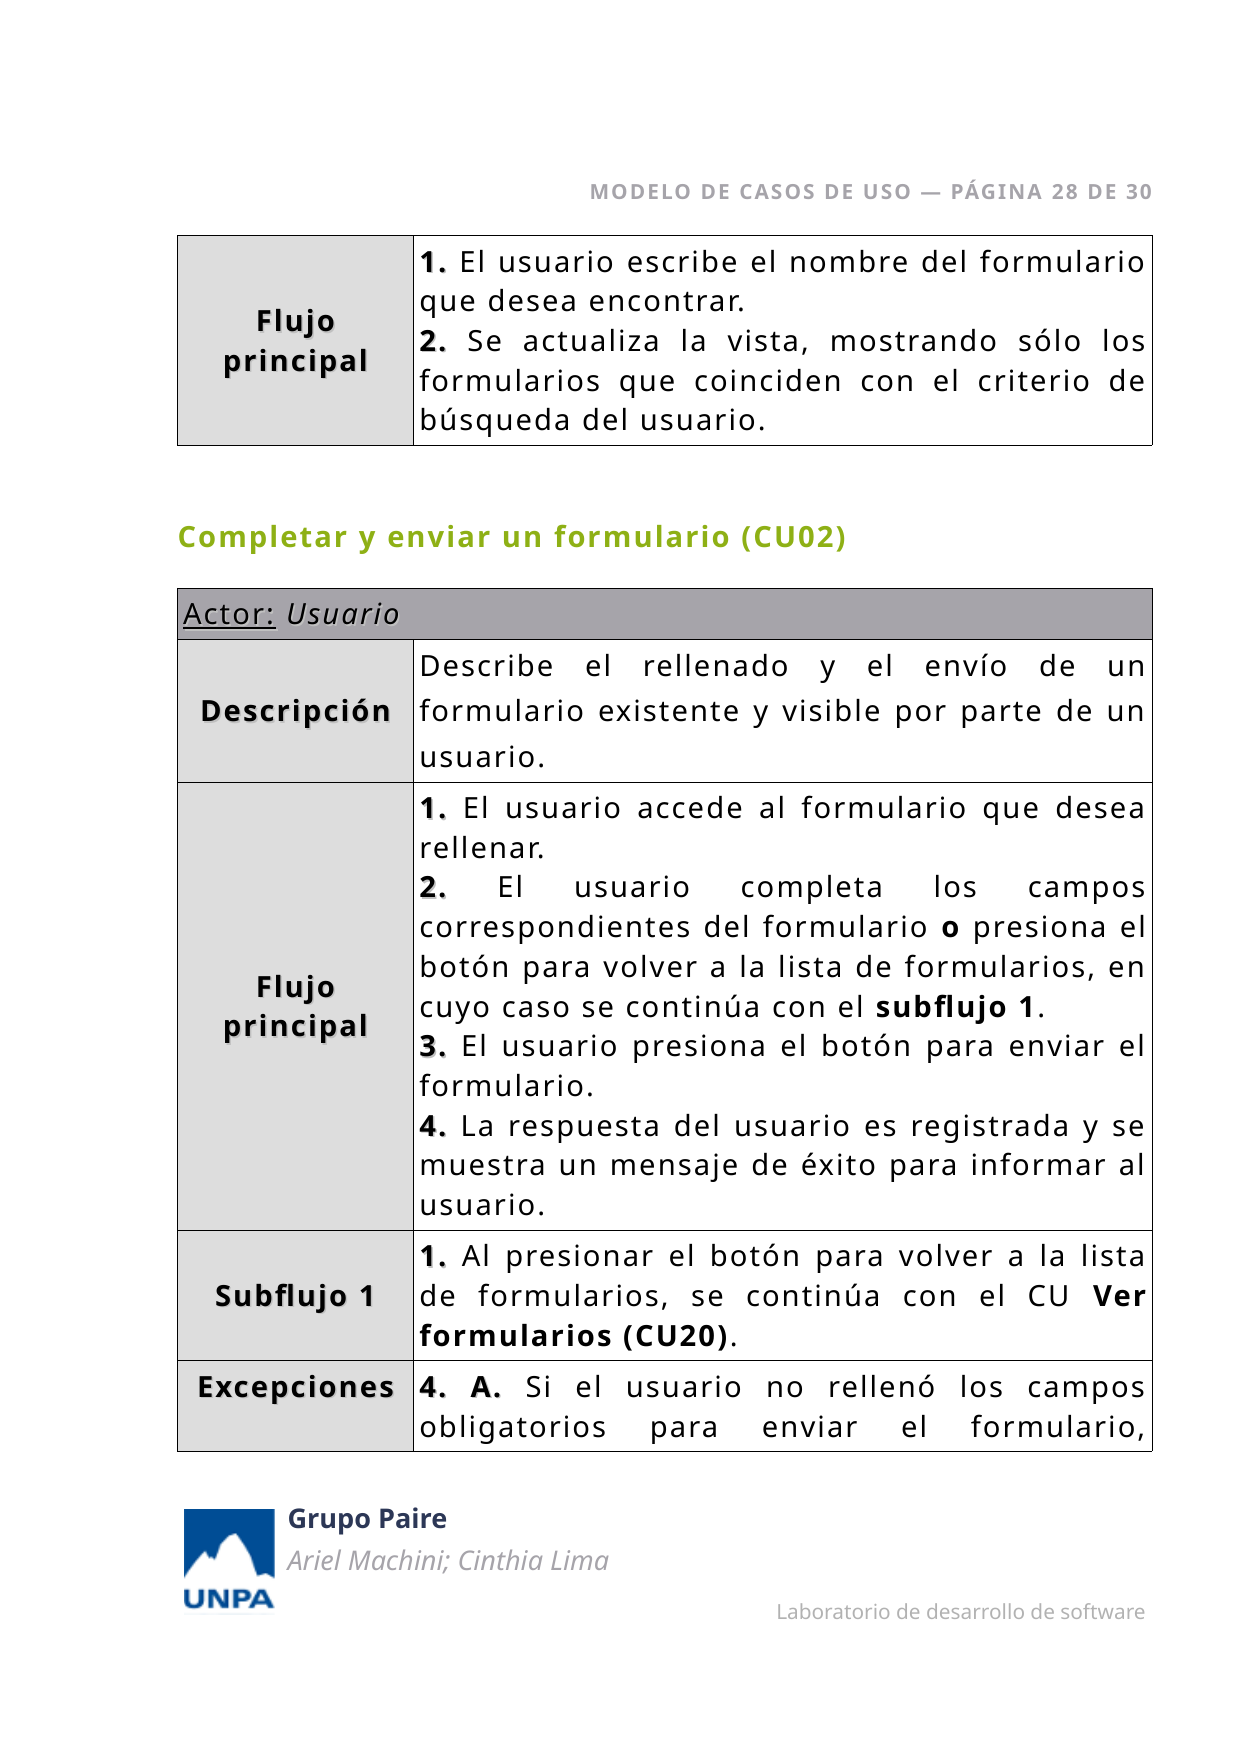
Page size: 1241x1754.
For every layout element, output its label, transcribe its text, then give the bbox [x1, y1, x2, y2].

table_header Actor: Usuario [178, 589, 1152, 639]
table_cell Flujo principal [178, 783, 413, 1230]
table_cell 1. El usuario accede al formulario que desea rellenar. 2. El usuario completa los campos correspondientes del formulario o presiona el botón para volver a la lista de formularios, en cuyo caso se continúa con el subflujo 1. 3. El usuario presiona el botón para enviar el formulario. 4. La respuesta del usuario es registrada y se muestra un mensaje de éxito para informar al usuario. [414, 783, 1152, 1230]
table_cell 4. A. Si el usuario no rellenó los campos obligatorios para enviar el formulario, [414, 1361, 1152, 1451]
table_cell Flujo principal [178, 236, 413, 445]
table_cell Describe el rellenado y el envío de un formulario existente y visible por parte de un usuario. [414, 640, 1152, 782]
table_cell 1. El usuario escribe el nombre del formulario que desea encontrar. 2. Se actualiza la vista, mostrando sólo los formularios que coinciden con el criterio de búsqueda del usuario. [414, 236, 1152, 445]
table_cell Descripción [178, 640, 413, 782]
subtitle Completar y enviar un formulario (CU02) [177, 516, 1152, 556]
table_cell Excepciones [178, 1361, 413, 1451]
picture [184, 1509, 275, 1615]
table_cell Subflujo 1 [178, 1231, 413, 1360]
table_cell 1. Al presionar el botón para volver a la lista de formularios, se continúa con el CU Ver formularios (CU20). [414, 1231, 1152, 1360]
